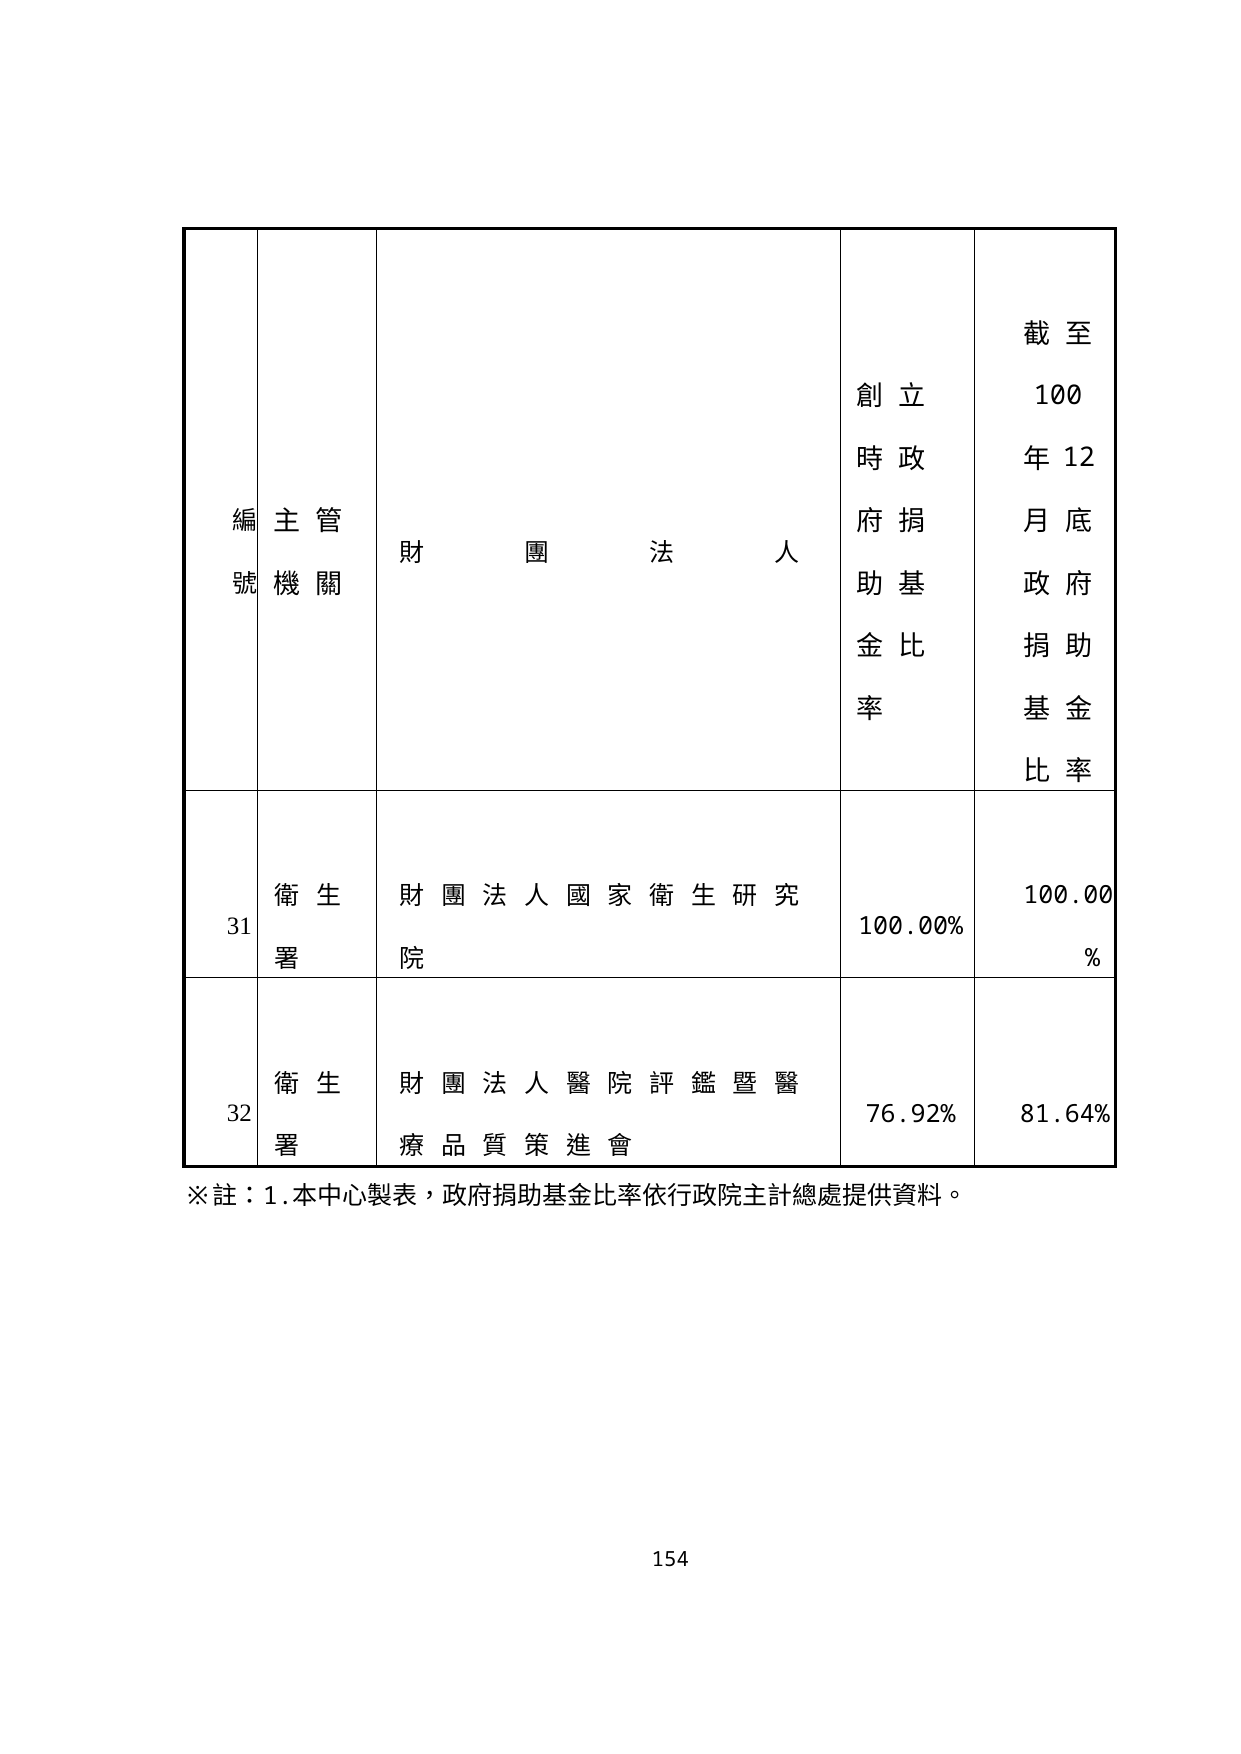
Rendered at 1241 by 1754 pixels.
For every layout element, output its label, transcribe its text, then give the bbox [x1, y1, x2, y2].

table_header 截至100年12月底政府捐助基金比率 [975, 230, 1114, 790]
table_header 主管機關 [258, 230, 376, 790]
table_cell 財團法人醫院評鑑暨醫療品質策進會 [377, 978, 840, 1165]
table_cell 81.64% [975, 978, 1114, 1165]
table_header 編號 [186, 230, 257, 790]
table_header 財 團 法 人 [377, 230, 840, 790]
table_cell 31 [186, 791, 257, 977]
table_cell 100.00% [841, 791, 974, 977]
text ※註：1.本中心製表，政府捐助基金比率依行政院主計總處提供資料。 [183, 1168, 1058, 1214]
table_cell 財團法人國家衛生研究院 [377, 791, 840, 977]
table_cell 76.92% [841, 978, 974, 1165]
table_cell 100.00% [975, 791, 1114, 977]
table_cell 32 [186, 978, 257, 1165]
table_header 創立時政府捐助基金比率 [841, 230, 974, 790]
table_cell 衛生署 [258, 791, 376, 977]
table_cell 衛生署 [258, 978, 376, 1165]
